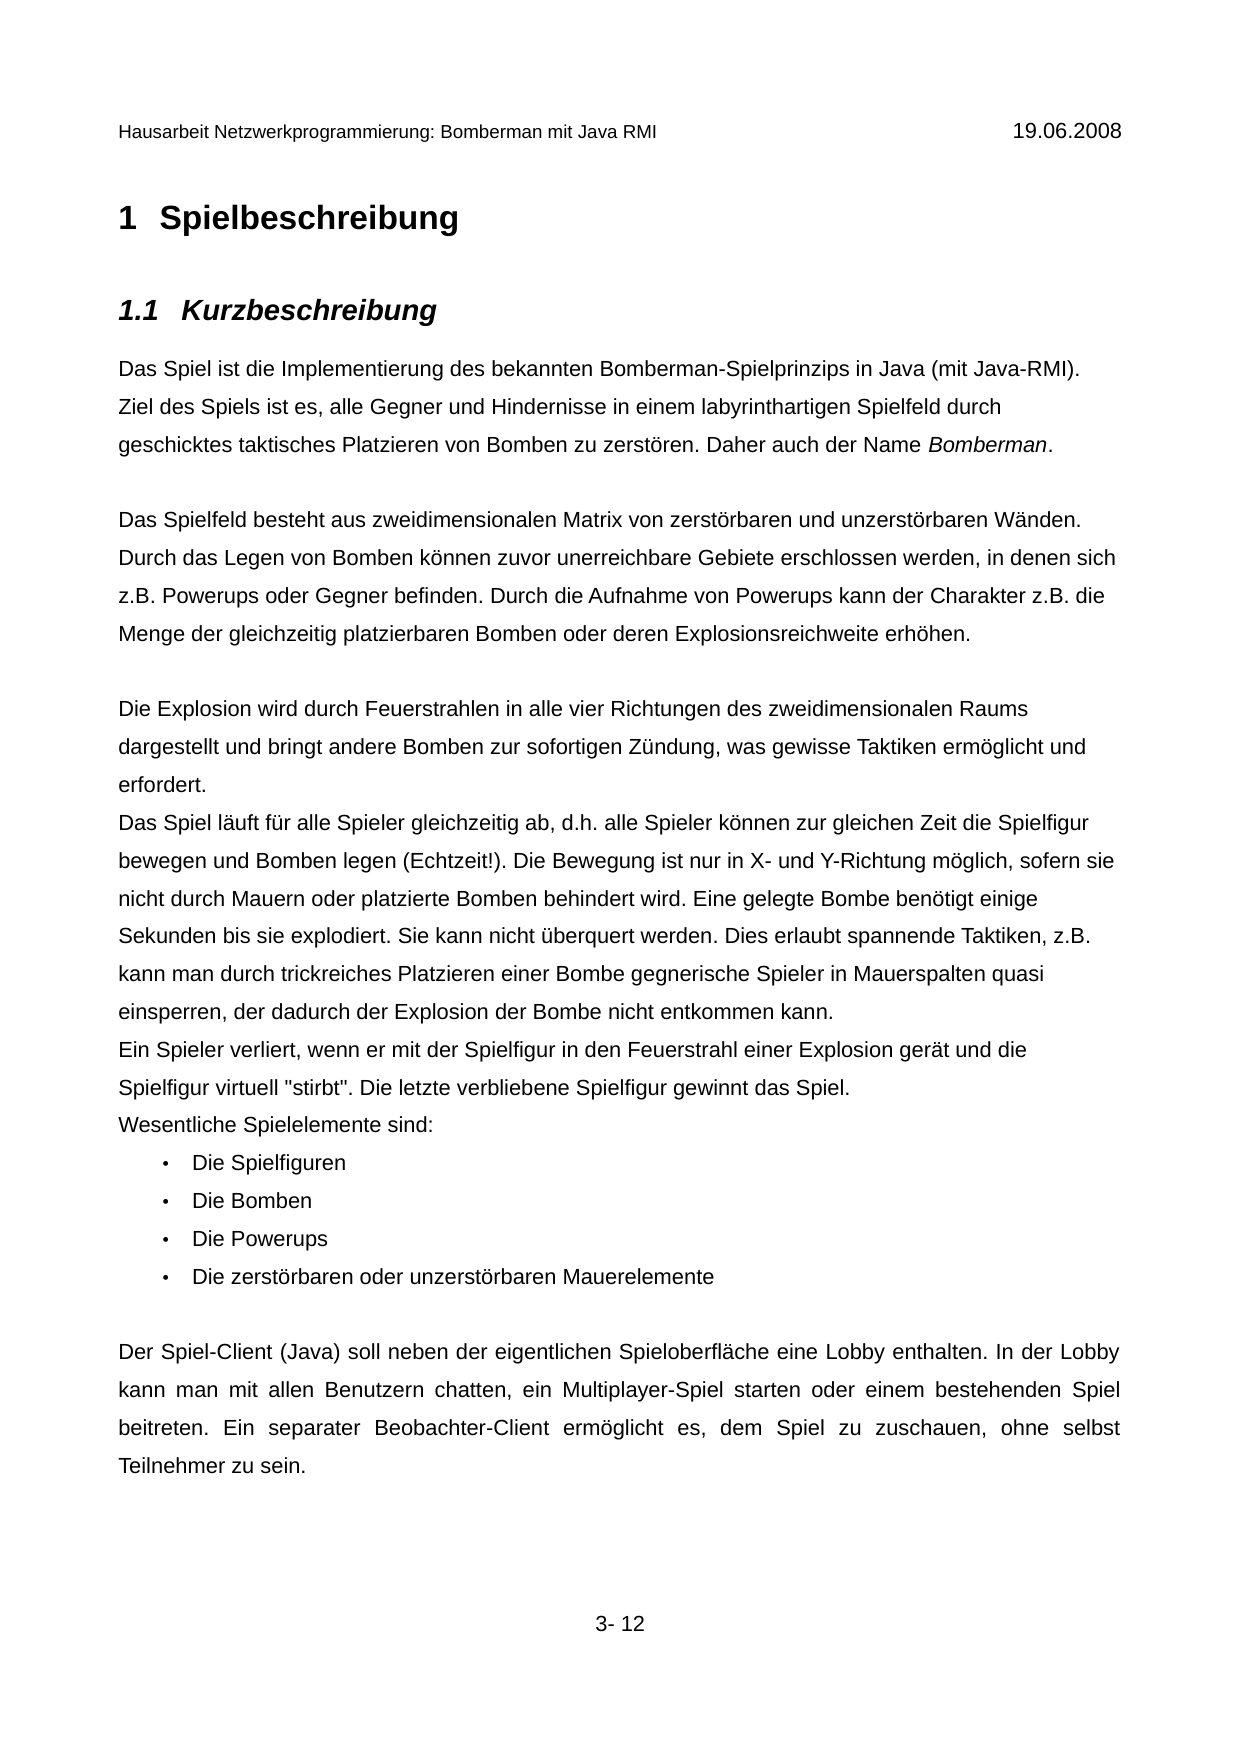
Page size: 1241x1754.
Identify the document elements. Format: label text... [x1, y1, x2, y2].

text Ziel des Spiels ist es, alle Gegner und Hindernisse in einem labyrinthartigen Spielfeld durch geschicktes taktisches Platzieren von Bomben zu zerstören. Daher auch der Name Bomberman. [118, 394, 1122, 457]
text Das Spiel ist die Implementierung des bekannten Bomberman-Spielprinzips in Java (mit Java-RMI). [118, 356, 1122, 381]
text Das Spielfeld besteht aus zweidimensionalen Matrix von zerstörbaren und unzerstörbaren Wänden. [118, 507, 1122, 532]
text Die Explosion wird durch Feuerstrahlen in alle vier Richtungen des zweidimensionalen Raums dargestellt und bringt andere Bomben zur sofortigen Zündung, was gewisse Taktiken ermöglicht und erfordert. [118, 696, 1122, 797]
text Der Spiel-Client (Java) soll neben der eigentlichen Spieloberfläche eine Lobby enthalten. In der Lobby kann man mit allen Benutzern chatten, ein Multiplayer-Spiel starten oder einem bestehenden Spiel beitreten. Ein separater Beobachter-Client ermöglicht es, dem Spiel zu zuschauen, ohne selbst Teilnehmer zu sein. [118, 1339, 1122, 1478]
list Die Powerups [162, 1226, 1122, 1251]
list Die Spielfiguren [162, 1150, 1122, 1175]
text Wesentliche Spielelemente sind: [118, 1112, 1122, 1137]
list Die Bomben [162, 1188, 1122, 1213]
subtitle Spielbeschreibung [118, 198, 1122, 236]
list Die zerstörbaren oder unzerstörbaren Mauerelemente [162, 1263, 1122, 1289]
text Das Spiel läuft für alle Spieler gleichzeitig ab, d.h. alle Spieler können zur gleichen Zeit die Spielfigur bewegen und Bomben legen (Echtzeit!). Die Bewegung ist nur in X- und Y-Richtung möglich, sofern sie nicht durch Mauern oder platzierte Bomben behindert wird. Eine gelegte Bombe benötigt einige Sekunden bis sie explodiert. Sie kann nicht überquert werden. Dies erlaubt spannende Taktiken, z.B. kann man durch trickreiches Platzieren einer Bombe gegnerische Spieler in Mauerspalten quasi einsperren, der dadurch der Explosion der Bombe nicht entkommen kann. [118, 810, 1122, 1024]
text Durch das Legen von Bomben können zuvor unerreichbare Gebiete erschlossen werden, in denen sich z.B. Powerups oder Gegner befinden. Durch die Aufnahme von Powerups kann der Charakter z.B. die Menge der gleichzeitig platzierbaren Bomben oder deren Explosionsreichweite erhöhen. [118, 545, 1122, 646]
subtitle Kurzbeschreibung [118, 293, 1122, 327]
text Ein Spieler verliert, wenn er mit der Spielfigur in den Feuerstrahl einer Explosion gerät und die Spielfigur virtuell "stirbt". Die letzte verbliebene Spielfigur gewinnt das Spiel. [118, 1037, 1122, 1100]
